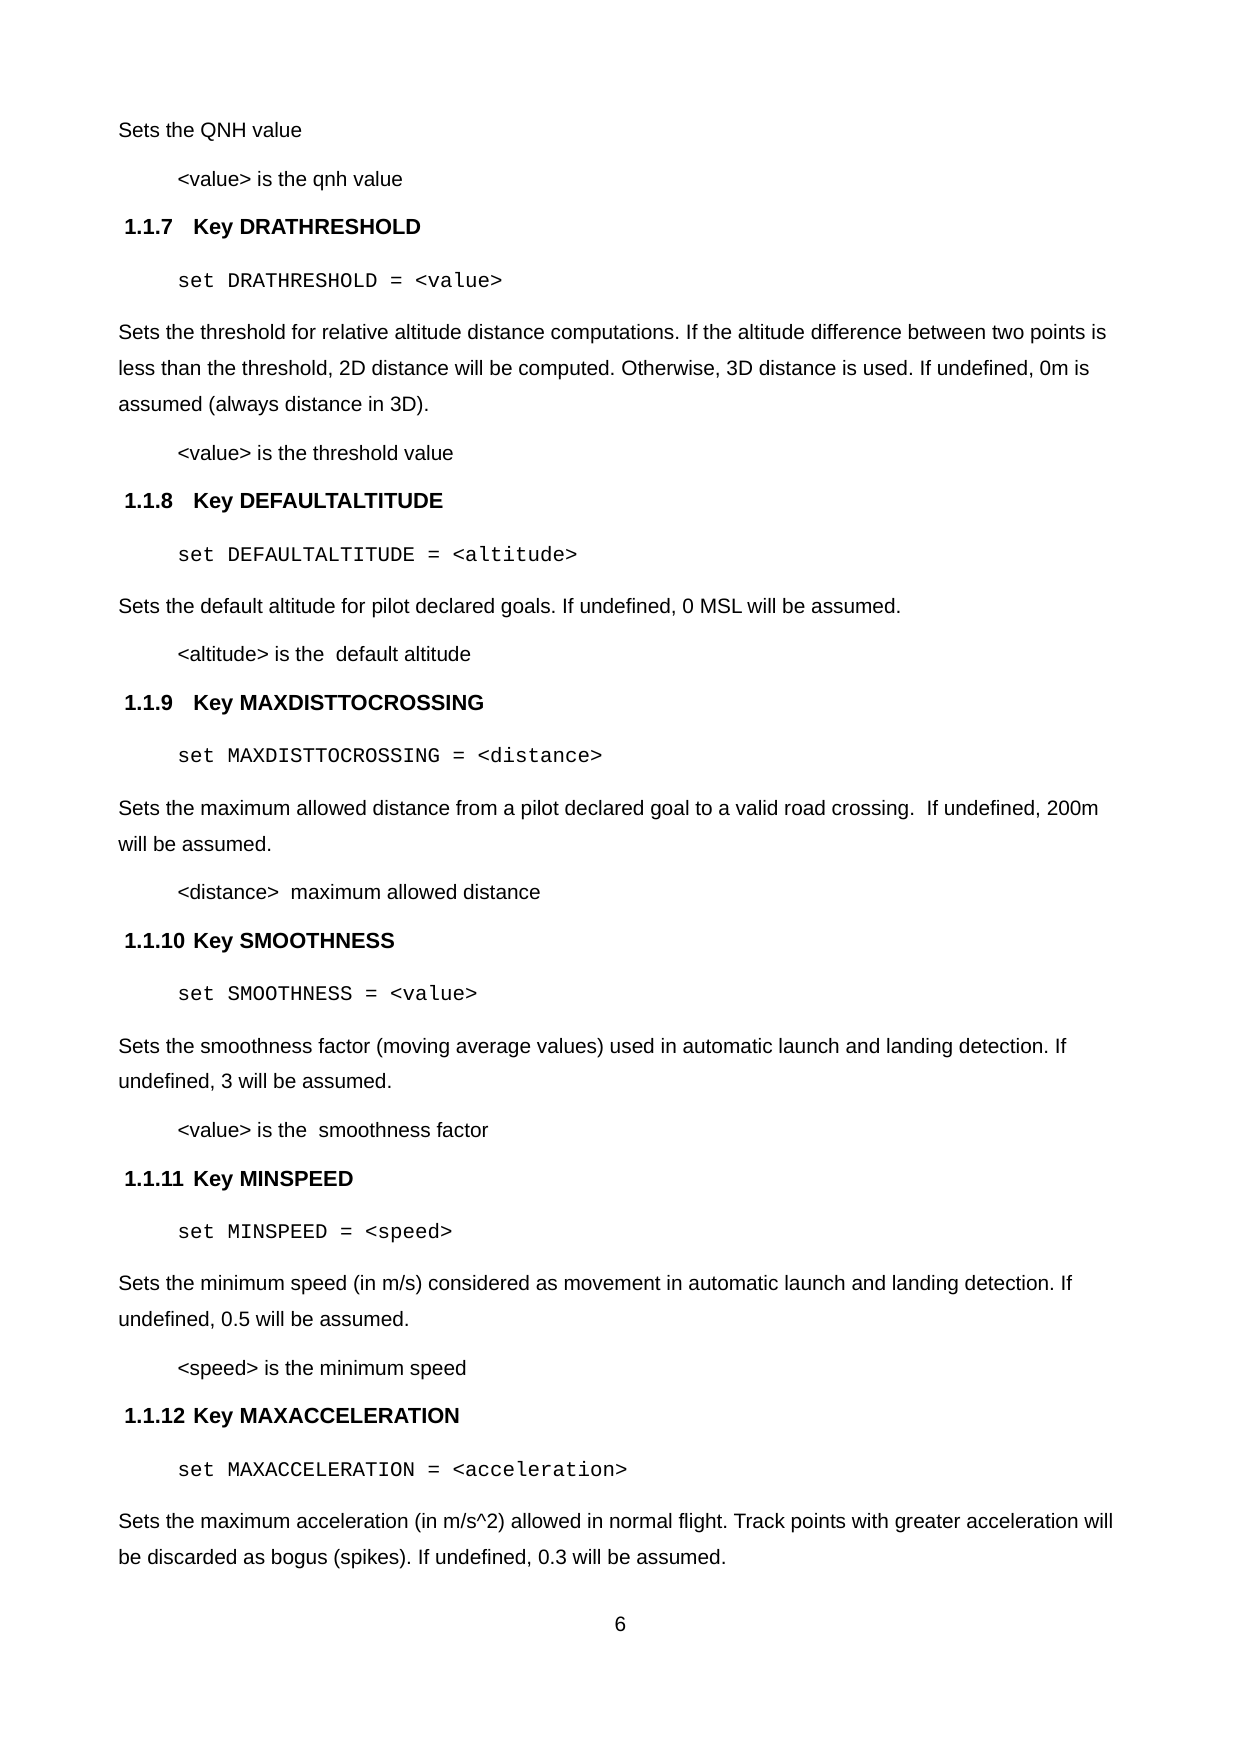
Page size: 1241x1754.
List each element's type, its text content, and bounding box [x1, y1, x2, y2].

list <value> is the smoothness factor [177, 1118, 1122, 1142]
list <speed> is the minimum speed [177, 1356, 1122, 1379]
text set MINSPEED = <speed> [177, 1221, 1063, 1245]
text set DRATHRESHOLD = <value> [177, 270, 1063, 293]
subtitle Key MAXACCELERATION [118, 1403, 1122, 1428]
text set MAXACCELERATION = <acceleration> [177, 1459, 1063, 1482]
text Sets the smoothness factor (moving average values) used in automatic launch and landing detection. If undefined, 3 will be assumed. [118, 1033, 1122, 1093]
text set SMOOTHNESS = <value> [177, 983, 1063, 1007]
subtitle Key DEFAULTALTITUDE [118, 488, 1122, 513]
subtitle Key MAXDISTTOCROSSING [118, 690, 1122, 715]
text Sets the maximum acceleration (in m/s^2) allowed in normal flight. Track points with greater acceleration will be discarded as bogus (spikes). If undefined, 0.3 will be assumed. [118, 1509, 1122, 1569]
list <altitude> is the default altitude [177, 642, 1122, 666]
text Sets the default altitude for pilot declared goals. If undefined, 0 MSL will be assumed. [118, 594, 1122, 618]
text Sets the maximum allowed distance from a pilot declared goal to a valid road crossing. If undefined, 200m will be assumed. [118, 796, 1122, 856]
text Sets the threshold for relative altitude distance computations. If the altitude difference between two points is less than the threshold, 2D distance will be computed. Otherwise, 3D distance is used. If undefined, 0m is assumed (always distance in 3D). [118, 320, 1122, 416]
text set MAXDISTTOCROSSING = <distance> [177, 745, 1063, 769]
list <value> is the qnh value [177, 167, 1122, 191]
text Sets the minimum speed (in m/s) considered as movement in automatic launch and landing detection. If undefined, 0.5 will be assumed. [118, 1271, 1122, 1331]
text set DEFAULTALTITUDE = <altitude> [177, 543, 1063, 567]
subtitle Key SMOOTHNESS [118, 928, 1122, 953]
subtitle Key MINSPEED [118, 1166, 1122, 1191]
list <value> is the threshold value [177, 440, 1122, 464]
text Sets the QNH value [118, 118, 1122, 142]
list <distance> maximum allowed distance [177, 880, 1122, 904]
subtitle Key DRATHRESHOLD [118, 214, 1122, 239]
